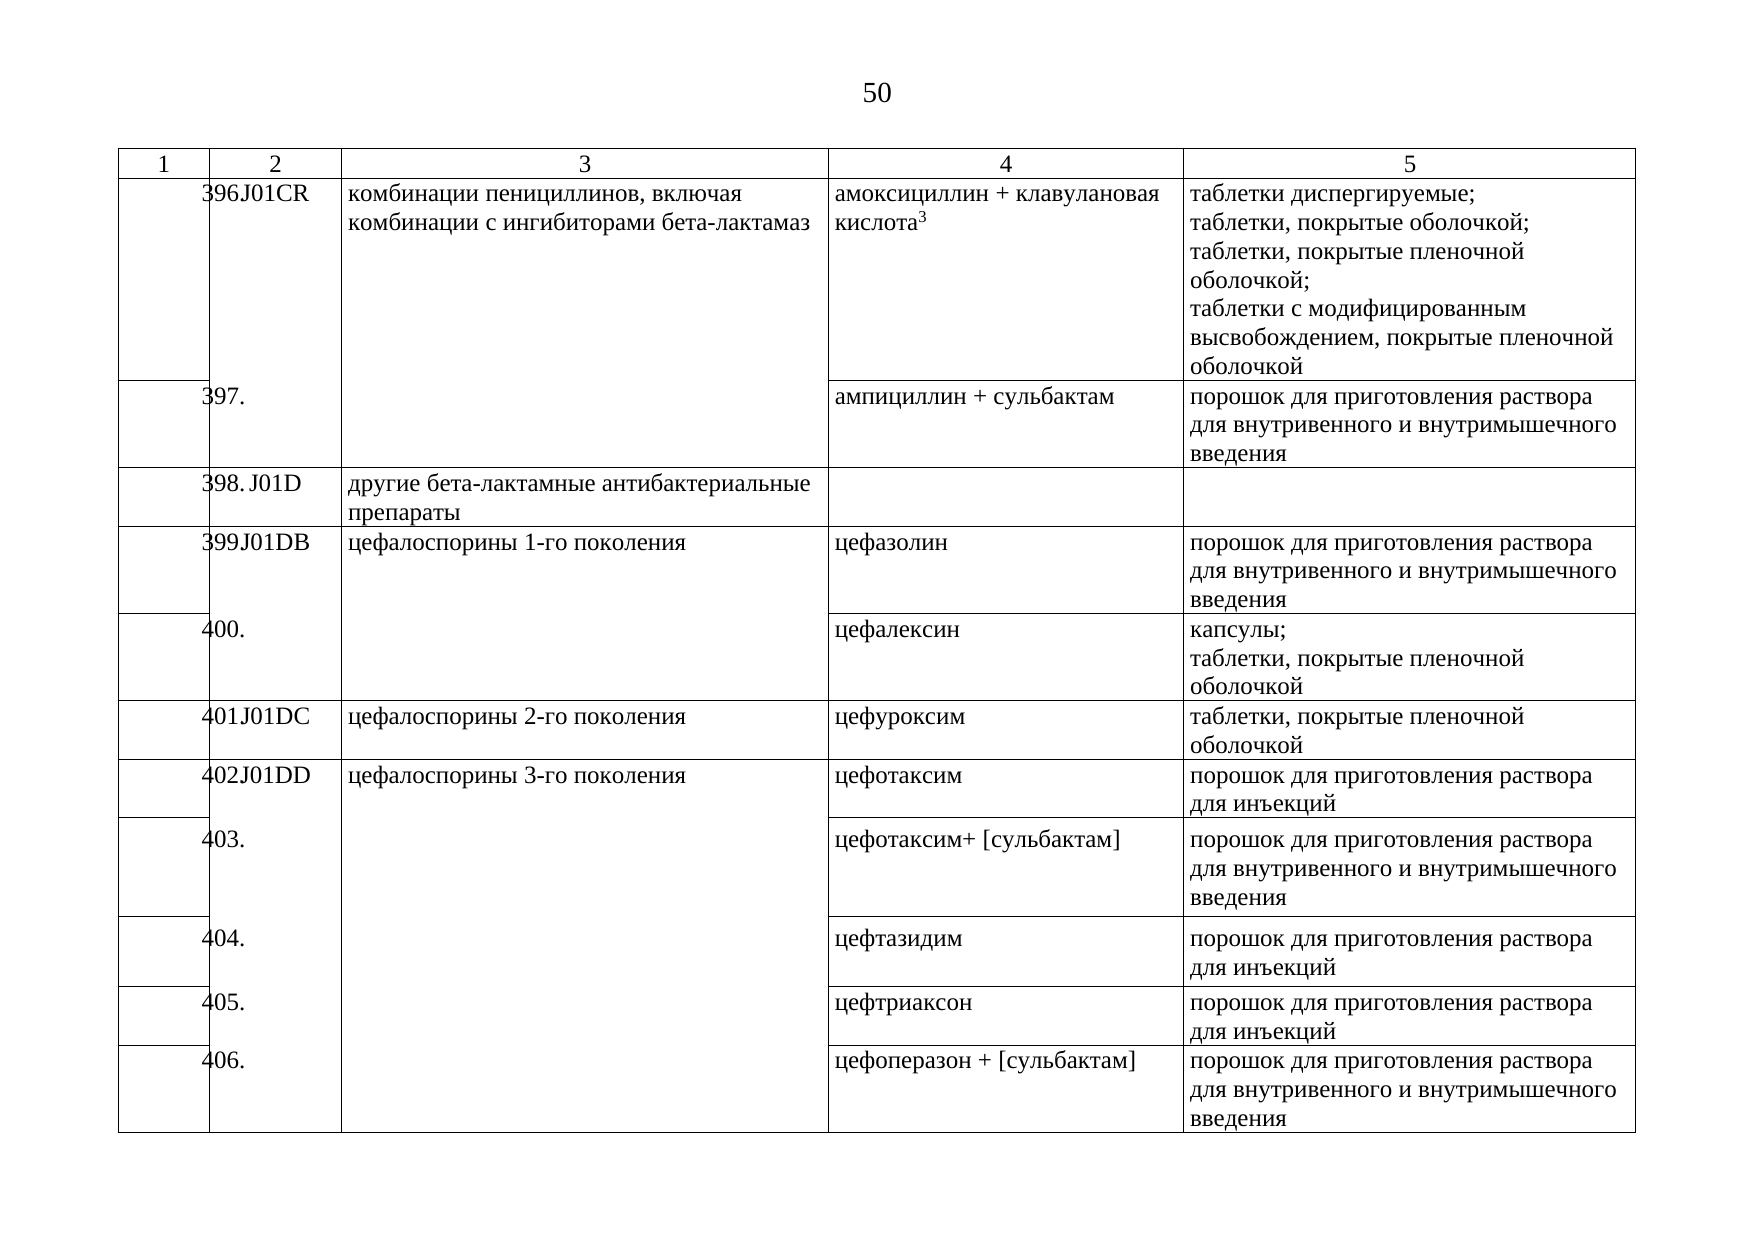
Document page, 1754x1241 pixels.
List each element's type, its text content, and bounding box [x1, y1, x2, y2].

table_header 1 [119, 149, 209, 177]
table_cell порошок для приготовления раствора для внутривенного и внутримышечного введения [1184, 818, 1635, 916]
table_cell таблетки, покрытые пленочной оболочкой [1184, 701, 1635, 759]
table_cell [342, 1045, 828, 1132]
table_cell [119, 760, 209, 817]
table_cell [119, 381, 209, 467]
table_cell [119, 701, 209, 759]
table_cell [210, 1045, 341, 1132]
table_cell цефалоспорины 1-го поколения [342, 527, 828, 700]
table_cell комбинации пенициллинов, включая комбинации с ингибиторами бета-лактамаз [342, 179, 828, 467]
table_cell цефтазидим [829, 917, 1183, 986]
table_cell цефуроксим [829, 701, 1183, 759]
table_cell цефалексин [829, 614, 1183, 700]
table_cell [119, 179, 209, 380]
table_cell [119, 614, 209, 700]
table_cell [210, 916, 341, 986]
table_cell порошок для приготовления раствора для внутривенного и внутримышечного введения [1184, 1046, 1635, 1132]
table_cell цефалоспорины 3-го поколения [342, 760, 828, 817]
table_cell цефотаксим [829, 760, 1183, 817]
table_header 3 [342, 149, 828, 177]
table_cell J01DC [210, 701, 341, 759]
table_cell цефтриаксон [829, 987, 1183, 1044]
table_cell порошок для приготовления раствора для инъекций [1184, 760, 1635, 817]
table_cell [342, 986, 828, 1044]
table_cell порошок для приготовления раствора для инъекций [1184, 987, 1635, 1044]
table_cell [210, 817, 341, 916]
table_header 5 [1184, 149, 1635, 177]
table_cell [1184, 468, 1635, 526]
table_cell [119, 987, 209, 1044]
table_cell J01DD [210, 760, 341, 817]
table_cell капсулы; таблетки, покрытые пленочной оболочкой [1184, 614, 1635, 700]
table_cell цефалоспорины 2-го поколения [342, 701, 828, 759]
table_cell J01D [210, 468, 341, 526]
table_cell J01DB [210, 527, 341, 700]
table_cell [342, 817, 828, 916]
table_cell таблетки диспергируемые; таблетки, покрытые оболочкой; таблетки, покрытые пленочной оболочкой; таблетки с модифицированным высвобождением, покрытые пленочной оболочкой [1184, 179, 1635, 380]
table_cell [119, 818, 209, 916]
table_cell другие бета-лактамные антибактериальные препараты [342, 468, 828, 526]
table_cell [119, 527, 209, 613]
table_cell порошок для приготовления раствора для внутривенного и внутримышечного введения [1184, 381, 1635, 467]
table_cell цефотаксим+ [сульбактам] [829, 818, 1183, 916]
table_cell J01CR [210, 179, 341, 467]
table_cell амоксициллин + клавулановая кислота3 [829, 179, 1183, 380]
table_cell порошок для приготовления раствора для внутривенного и внутримышечного введения [1184, 527, 1635, 613]
table_cell порошок для приготовления раствора для инъекций [1184, 917, 1635, 986]
table_cell ампициллин + сульбактам [829, 381, 1183, 467]
table_cell цефоперазон + [сульбактам] [829, 1046, 1183, 1132]
table_cell цефазолин [829, 527, 1183, 613]
table_cell [210, 986, 341, 1044]
table_cell [119, 468, 209, 526]
table_cell [829, 468, 1183, 526]
table_header 2 [210, 149, 341, 177]
table_cell [119, 1046, 209, 1132]
table_cell [119, 917, 209, 986]
table_cell [342, 916, 828, 986]
table_header 4 [829, 149, 1183, 177]
